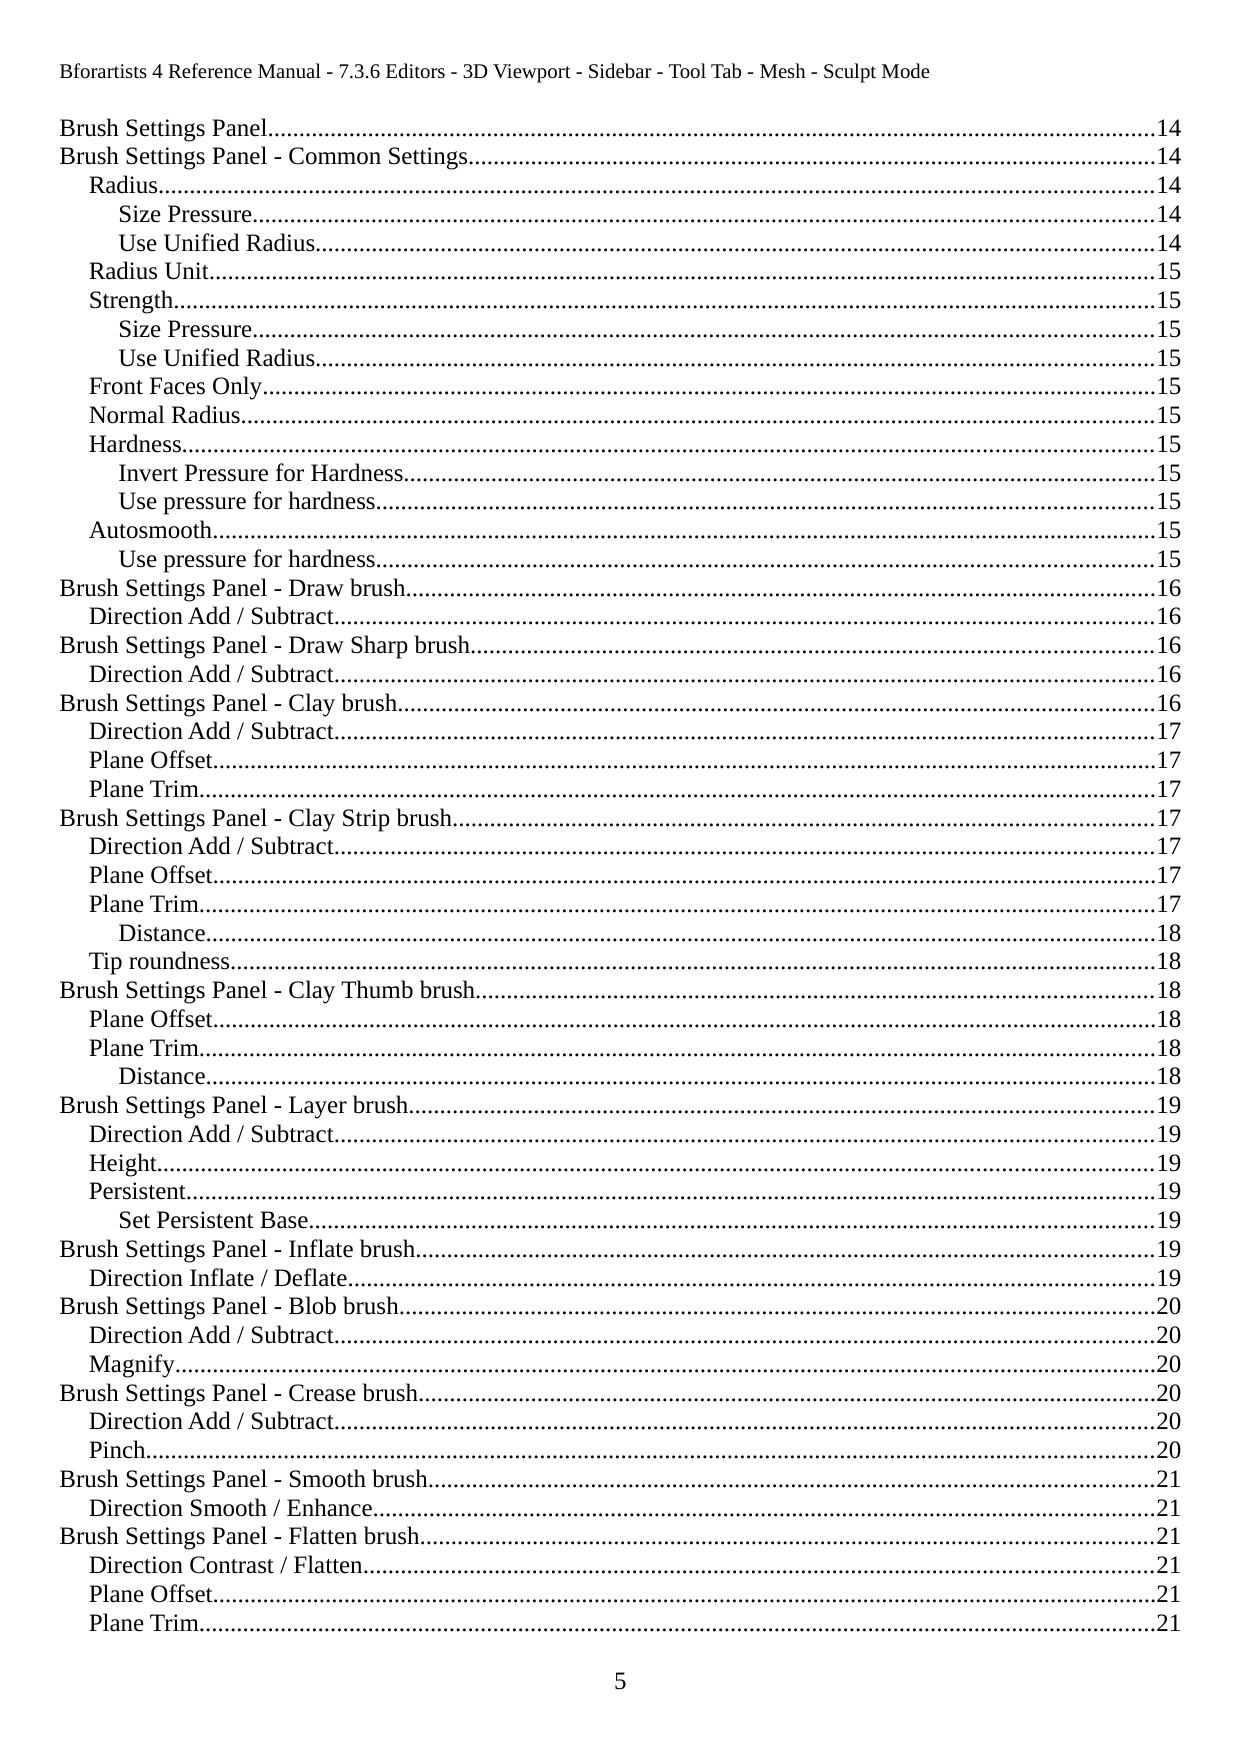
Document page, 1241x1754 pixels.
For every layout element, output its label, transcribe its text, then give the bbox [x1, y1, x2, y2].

text Direction Add / Subtract 20 [88, 1406, 1181, 1435]
text Brush Settings Panel - Inflate brush 19 [59, 1234, 1181, 1263]
text Plane Offset 18 [88, 1004, 1181, 1033]
text Brush Settings Panel - Blob brush 20 [59, 1291, 1181, 1320]
text Plane Trim 18 [88, 1033, 1181, 1061]
text Brush Settings Panel - Draw brush 16 [59, 573, 1181, 601]
text Direction Smooth / Enhance 21 [88, 1493, 1181, 1521]
text Set Persistent Base 19 [118, 1205, 1181, 1234]
text Brush Settings Panel - Clay Thumb brush 18 [59, 975, 1181, 1004]
text Brush Settings Panel - Common Settings 14 [59, 141, 1181, 170]
text Pinch 20 [88, 1435, 1181, 1464]
text Hardness 15 [88, 429, 1181, 458]
text Plane Trim 21 [88, 1608, 1181, 1636]
text Radius 14 [88, 170, 1181, 199]
text Front Faces Only 15 [88, 371, 1181, 400]
text Brush Settings Panel - Smooth brush 21 [59, 1464, 1181, 1493]
text Strength 15 [88, 285, 1181, 314]
text Persistent 19 [88, 1176, 1181, 1205]
text Brush Settings Panel 14 [59, 113, 1181, 141]
text Direction Contrast / Flatten 21 [88, 1550, 1181, 1579]
text Invert Pressure for Hardness 15 [118, 458, 1181, 486]
text Tip roundness 18 [88, 946, 1181, 975]
text Size Pressure 15 [118, 314, 1181, 343]
text Radius Unit 15 [88, 256, 1181, 285]
text Direction Add / Subtract 16 [88, 659, 1181, 688]
text Use Unified Radius 14 [118, 228, 1181, 256]
text Use Unified Radius 15 [118, 343, 1181, 371]
text Brush Settings Panel - Layer brush 19 [59, 1090, 1181, 1119]
text Direction Add / Subtract 20 [88, 1320, 1181, 1349]
text Height 19 [88, 1148, 1181, 1176]
text Direction Add / Subtract 19 [88, 1119, 1181, 1148]
text Plane Trim 17 [88, 774, 1181, 803]
text Direction Inflate / Deflate 19 [88, 1263, 1181, 1291]
text Plane Offset 17 [88, 860, 1181, 889]
text Autosmooth 15 [88, 515, 1181, 544]
text Plane Offset 21 [88, 1579, 1181, 1608]
text Brush Settings Panel - Clay Strip brush 17 [59, 803, 1181, 831]
text Direction Add / Subtract 17 [88, 831, 1181, 860]
text Normal Radius 15 [88, 400, 1181, 429]
text Direction Add / Subtract 16 [88, 601, 1181, 630]
text Magnify 20 [88, 1349, 1181, 1378]
text Distance 18 [118, 1061, 1181, 1090]
text Plane Trim 17 [88, 889, 1181, 918]
text Brush Settings Panel - Flatten brush 21 [59, 1521, 1181, 1550]
text Brush Settings Panel - Clay brush 16 [59, 688, 1181, 716]
text Size Pressure 14 [118, 199, 1181, 228]
text Distance 18 [118, 918, 1181, 946]
text Brush Settings Panel - Crease brush 20 [59, 1378, 1181, 1406]
text Use pressure for hardness 15 [118, 544, 1181, 573]
text Brush Settings Panel - Draw Sharp brush 16 [59, 630, 1181, 659]
text Direction Add / Subtract 17 [88, 716, 1181, 745]
text Plane Offset 17 [88, 745, 1181, 774]
text Use pressure for hardness 15 [118, 486, 1181, 515]
